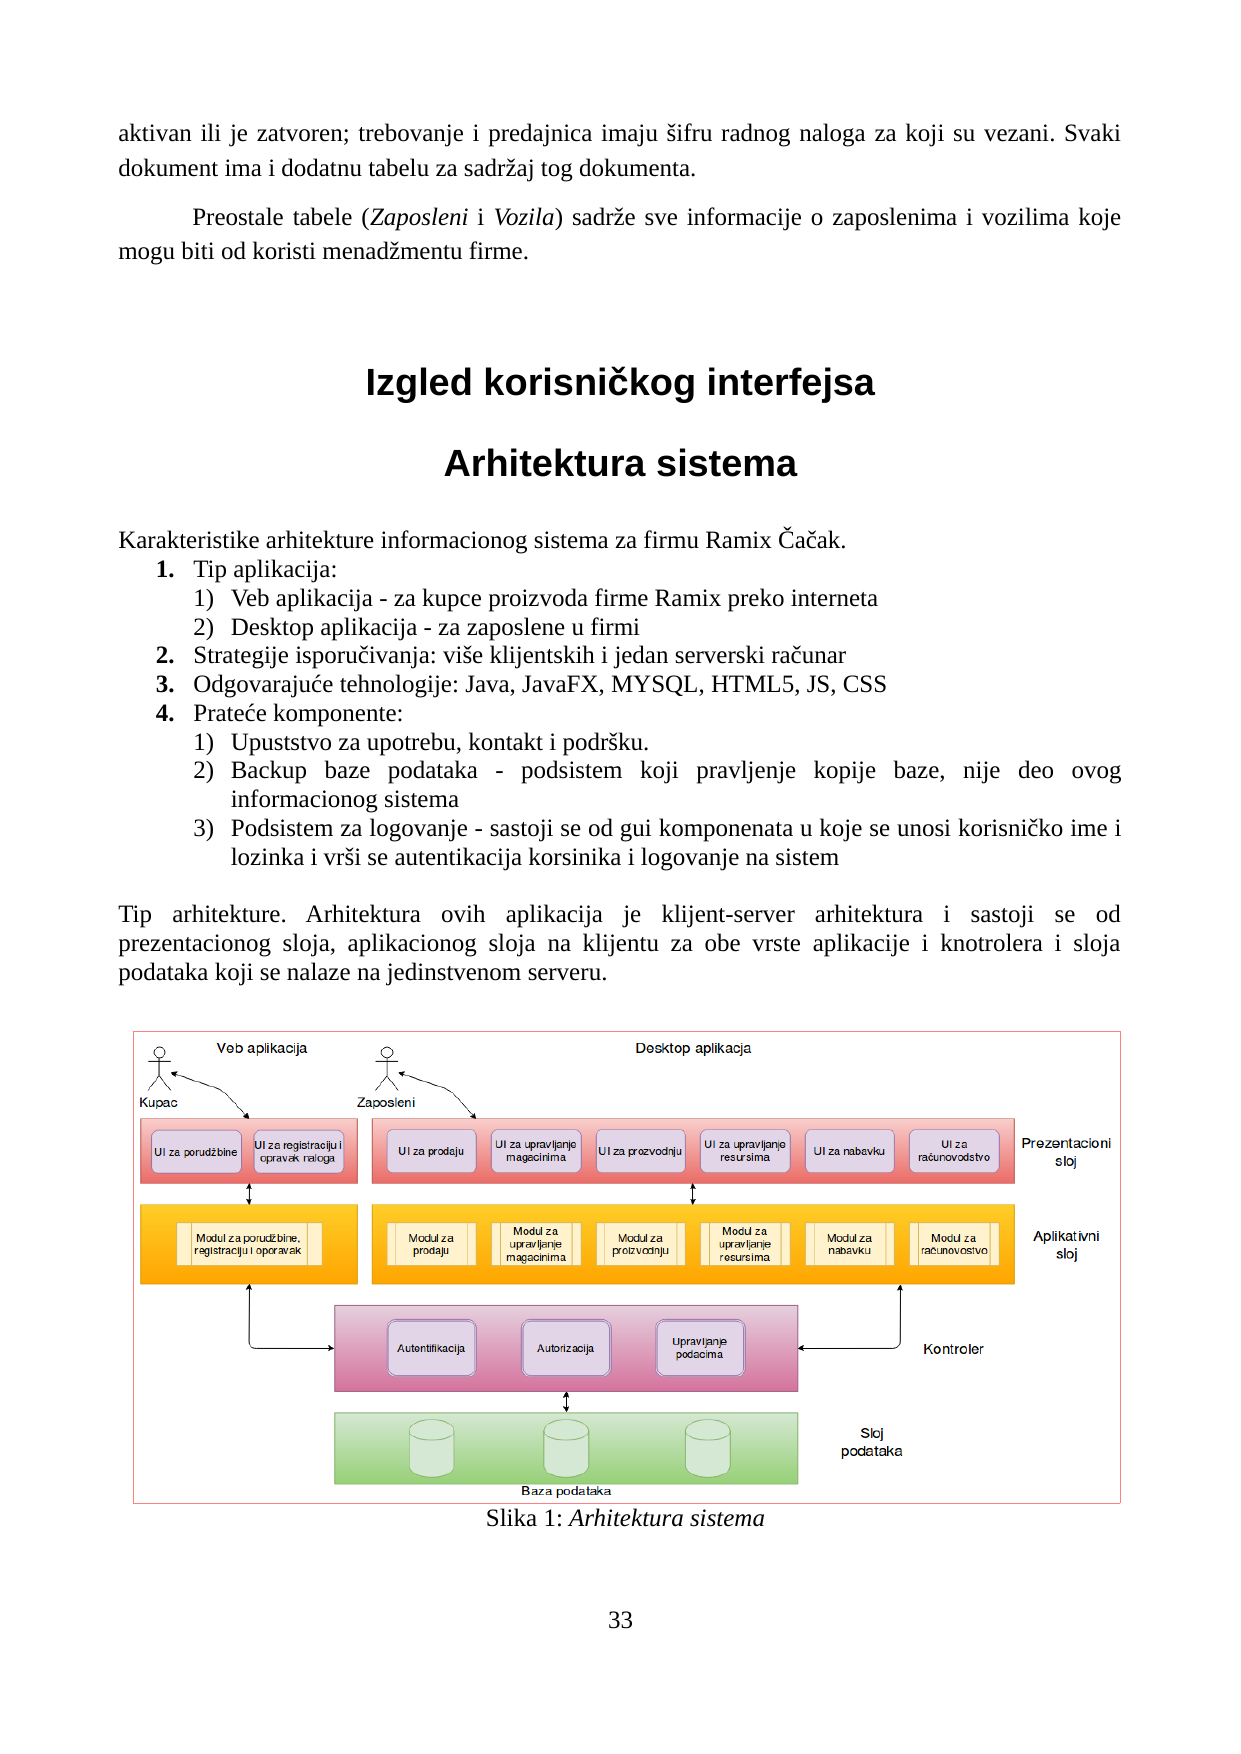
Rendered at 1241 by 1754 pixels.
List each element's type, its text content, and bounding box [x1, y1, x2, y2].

list Upuststvo za upotrebu, kontakt i podršku. [193, 727, 1122, 755]
list Backup baze podataka - podsistem koji pravljenje kopije baze, nije deo ovog informacionog sistema [193, 755, 1122, 813]
list Podsistem za logovanje - sastoji se od gui komponenata u koje se unosi korisničko ime i lozinka i vrši se autentikacija korsinika i logovanje na sistem [193, 813, 1122, 870]
list Prateće komponente: [156, 698, 1122, 727]
text Preostale tabele (Zaposleni i Vozila) sadrže sve informacije o zaposlenima i vozilima koje mogu biti od koristi menadžmentu firme. [118, 202, 1122, 265]
list Tip aplikacija: [156, 554, 1122, 583]
list Desktop aplikacija - za zaposlene u firmi [193, 612, 1122, 640]
text Karakteristike arhitekture informacionog sistema za firmu Ramix Čačak. [118, 525, 1122, 554]
list Odgovarajuće tehnologije: Java, JavaFX, MYSQL, HTML5, JS, CSS [156, 669, 1122, 698]
subtitle Izgled korisničkog interfejsa [118, 359, 1122, 403]
picture [135, 1034, 1118, 1500]
text Slika 1: Arhitektura sistema [132, 1500, 1120, 1532]
list Veb aplikacija - za kupce proizvoda firme Ramix preko interneta [193, 583, 1122, 612]
text aktivan ili je zatvoren; trebovanje i predajnica imaju šifru radnog naloga za koji su vezani. Svaki dokument ima i dodatnu tabelu za sadržaj tog dokumenta. [118, 118, 1122, 181]
subtitle Arhitektura sistema [118, 440, 1122, 484]
text Tip arhitekture. Arhitektura ovih aplikacija je klijent-server arhitektura i sastoji se od prezentacionog sloja, aplikacionog sloja na klijentu za obe vrste aplikacije i knotrolera i sloja podataka koji se nalaze na jedinstvenom serveru. [118, 899, 1122, 985]
list Strategije isporučivanja: više klijentskih i jedan serverski računar [156, 640, 1122, 669]
